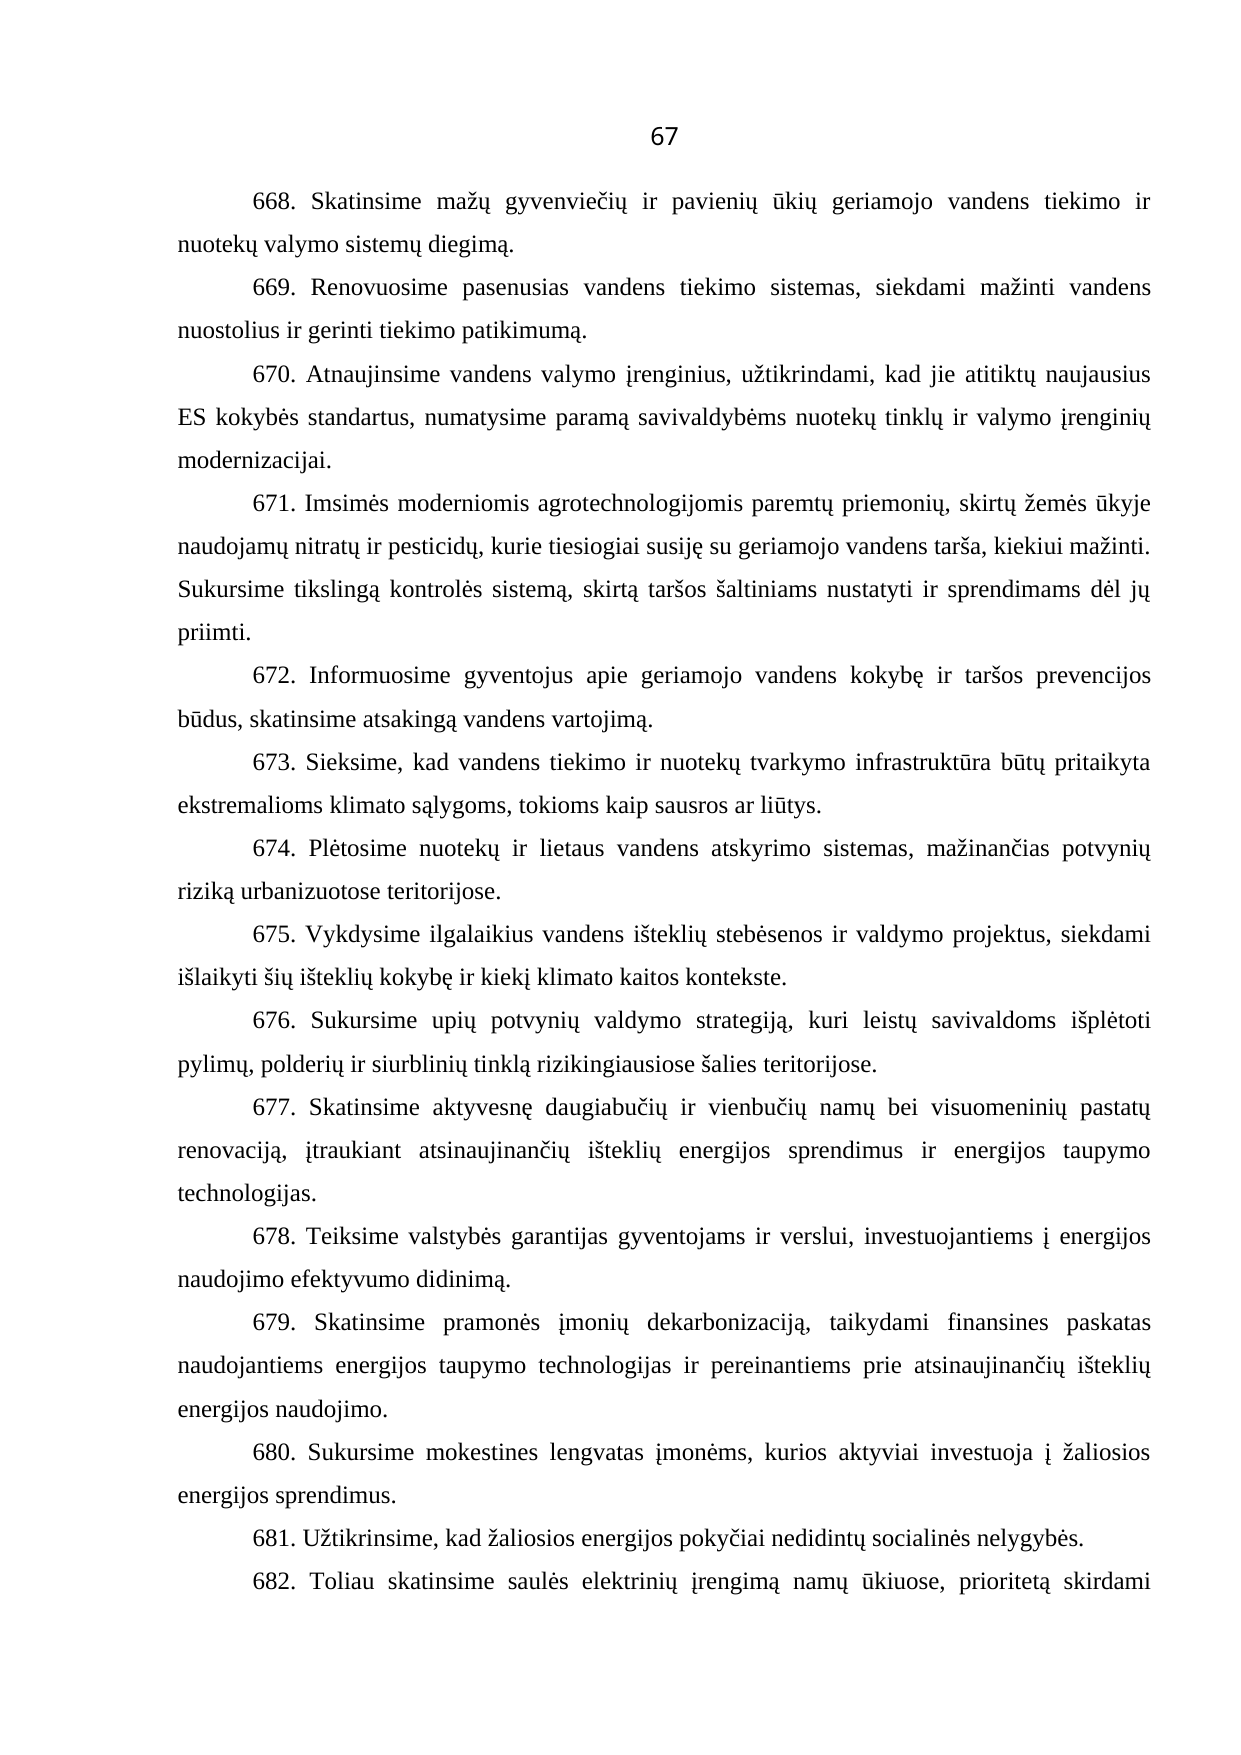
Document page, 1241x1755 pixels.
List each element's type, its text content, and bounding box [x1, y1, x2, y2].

text 668. Skatinsime mažų gyvenviečių ir pavienių ūkių geriamojo vandens tiekimo ir nuotekų valymo sistemų diegimą. [177, 186, 1152, 258]
text 669. Renovuosime pasenusias vandens tiekimo sistemas, siekdami mažinti vandens nuostolius ir gerinti tiekimo patikimumą. [177, 272, 1152, 344]
text 673. Sieksime, kad vandens tiekimo ir nuotekų tvarkymo infrastruktūra būtų pritaikyta ekstremalioms klimato sąlygoms, tokioms kaip sausros ar liūtys. [177, 747, 1152, 819]
text 680. Sukursime mokestines lengvatas įmonėms, kurios aktyviai investuoja į žaliosios energijos sprendimus. [177, 1437, 1152, 1509]
text 677. Skatinsime aktyvesnę daugiabučių ir vienbučių namų bei visuomeninių pastatų renovaciją, įtraukiant atsinaujinančių išteklių energijos sprendimus ir energijos taupymo technologijas. [177, 1092, 1152, 1207]
text 674. Plėtosime nuotekų ir lietaus vandens atskyrimo sistemas, mažinančias potvynių riziką urbanizuotose teritorijose. [177, 833, 1152, 905]
text 681. Užtikrinsime, kad žaliosios energijos pokyčiai nedidintų socialinės nelygybės. [177, 1523, 1152, 1552]
text 682. Toliau skatinsime saulės elektrinių įrengimą namų ūkiuose, prioritetą skirdami [177, 1566, 1152, 1595]
text 672. Informuosime gyventojus apie geriamojo vandens kokybę ir taršos prevencijos būdus, skatinsime atsakingą vandens vartojimą. [177, 661, 1152, 732]
text 670. Atnaujinsime vandens valymo įrenginius, užtikrindami, kad jie atitiktų naujausius ES kokybės standartus, numatysime paramą savivaldybėms nuotekų tinklų ir valymo įrenginių modernizacijai. [177, 359, 1152, 474]
text 671. Imsimės moderniomis agrotechnologijomis paremtų priemonių, skirtų žemės ūkyje naudojamų nitratų ir pesticidų, kurie tiesiogiai susiję su geriamojo vandens tarša, kiekiui mažinti. Sukursime tikslingą kontrolės sistemą, skirtą taršos šaltiniams nustatyti ir sprendimams dėl jų priimti. [177, 488, 1152, 646]
text 675. Vykdysime ilgalaikius vandens išteklių stebėsenos ir valdymo projektus, siekdami išlaikyti šių išteklių kokybę ir kiekį klimato kaitos kontekste. [177, 919, 1152, 991]
text 676. Sukursime upių potvynių valdymo strategiją, kuri leistų savivaldoms išplėtoti pylimų, polderių ir siurblinių tinklą rizikingiausiose šalies teritorijose. [177, 1006, 1152, 1077]
text 678. Teiksime valstybės garantijas gyventojams ir verslui, investuojantiems į energijos naudojimo efektyvumo didinimą. [177, 1221, 1152, 1293]
text 679. Skatinsime pramonės įmonių dekarbonizaciją, taikydami finansines paskatas naudojantiems energijos taupymo technologijas ir pereinantiems prie atsinaujinančių išteklių energijos naudojimo. [177, 1307, 1152, 1422]
